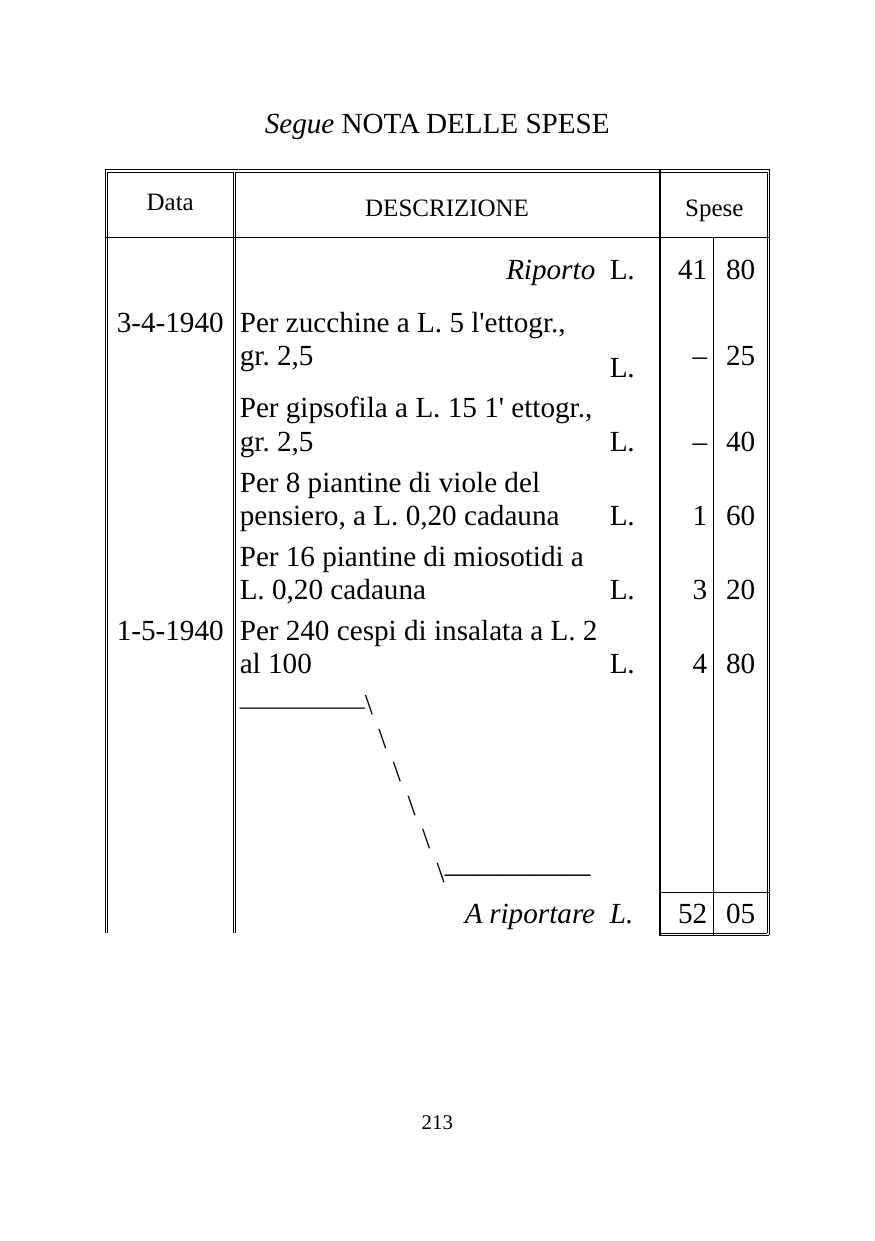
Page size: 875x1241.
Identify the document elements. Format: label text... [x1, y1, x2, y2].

table_cell L. [604, 461, 659, 535]
table_header Spese [661, 173, 767, 237]
table_cell Per gipsofila a L. 15 1' ettogr., gr. 2,5 [236, 387, 604, 461]
table_cell [108, 461, 233, 535]
table_cell 4 [661, 610, 713, 684]
table_cell – [661, 387, 713, 461]
table_cell 52 [661, 893, 713, 933]
table_cell L. [604, 387, 659, 461]
table_cell —————\ \ \ \ \ \————— [236, 684, 604, 892]
table_cell 41 [661, 238, 713, 289]
table_cell Per 240 cespi di insalata a L. 2 al 100 [236, 610, 604, 684]
text Segue NOTA DELLE SPESE [106, 106, 768, 140]
table_cell [108, 238, 233, 289]
table_cell [108, 684, 233, 892]
table_cell 1-5-1940 [108, 610, 233, 684]
table_cell 20 [714, 535, 767, 609]
table_cell 80 [714, 238, 767, 289]
table_cell Per zucchine a L. 5 l'ettogr., gr. 2,5 [236, 289, 604, 387]
table_cell [108, 892, 233, 933]
table_cell 40 [714, 387, 767, 461]
table_cell L. [604, 892, 659, 933]
table_cell 05 [714, 893, 767, 933]
table_cell 25 [714, 289, 767, 387]
table_cell L. [604, 535, 659, 609]
table_cell 3-4-1940 [108, 289, 233, 387]
table_cell [714, 684, 767, 892]
table_cell Per 16 piantine di miosotidi a L. 0,20 cadauna [236, 535, 604, 609]
table_cell [661, 684, 713, 892]
table_cell Riporto [236, 238, 604, 289]
table_cell – [661, 289, 713, 387]
table_header Data [108, 173, 233, 237]
table_cell [604, 684, 659, 892]
table_header Descrizione [236, 173, 659, 237]
table_cell [108, 535, 233, 609]
table_cell A riportare [236, 892, 604, 933]
table_cell L. [604, 610, 659, 684]
table_cell 1 [661, 461, 713, 535]
table_cell Per 8 piantine di viole del pensiero, a L. 0,20 cadauna [236, 461, 604, 535]
table_cell [108, 387, 233, 461]
table_cell L. [604, 238, 659, 289]
table_cell L. [604, 289, 659, 387]
table_cell 80 [714, 610, 767, 684]
table_cell 60 [714, 461, 767, 535]
table_cell 3 [661, 535, 713, 609]
